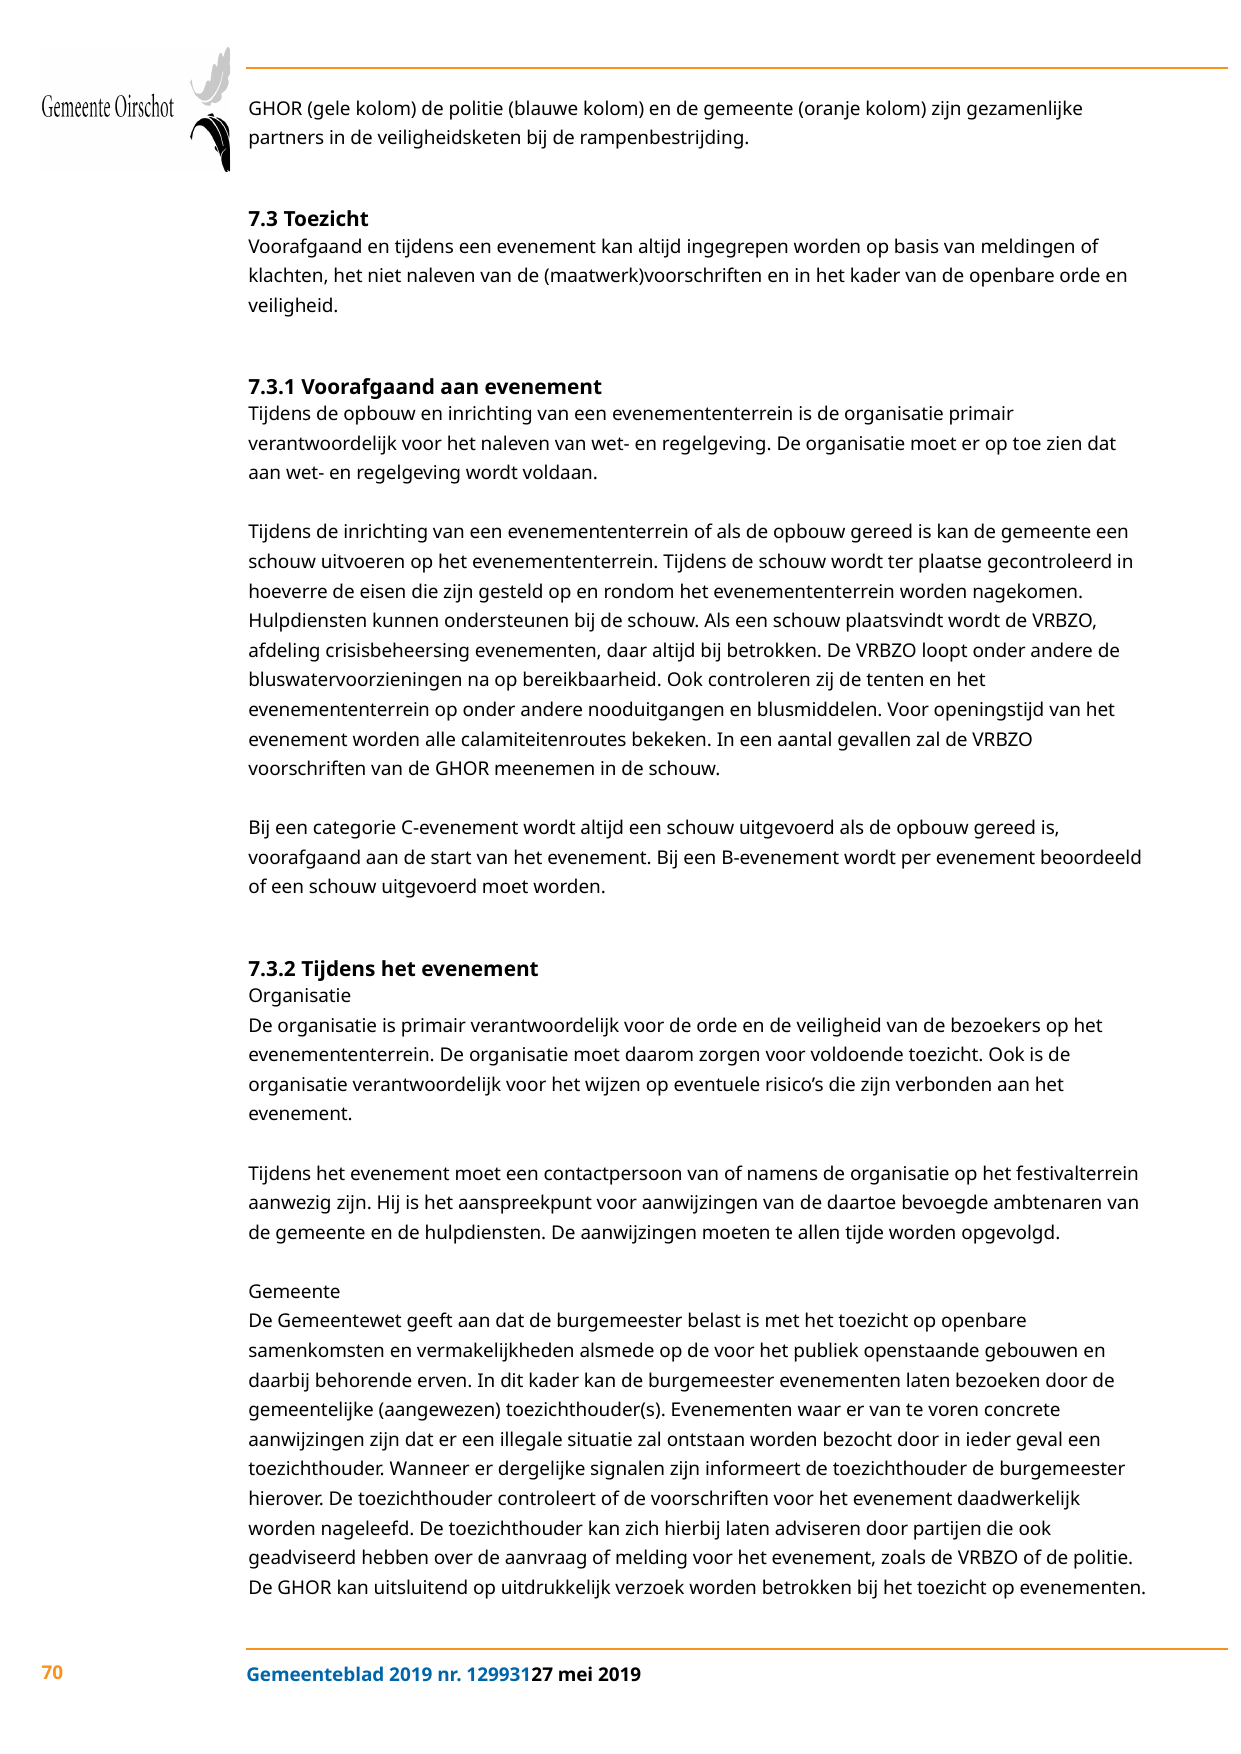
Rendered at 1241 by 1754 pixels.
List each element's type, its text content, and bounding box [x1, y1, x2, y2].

text Tijdens de opbouw en inrichting van een evenemententerrein is de organisatie primair verantwoordelijk voor het naleven van wet- en regelgeving. De organisatie moet er op toe zien dat aan wet- en regelgeving wordt voldaan. [248, 400, 1152, 485]
text Bij een categorie C-evenement wordt altijd een schouw uitgevoerd als de opbouw gereed is, voorafgaand aan de start van het evenement. Bij een B-evenement wordt per evenement beoordeeld of een schouw uitgevoerd moet worden. [248, 814, 1152, 899]
text 7.3.1 Voorafgaand aan evenement [248, 372, 1152, 400]
text Voorafgaand en tijdens een evenement kan altijd ingegrepen worden op basis van meldingen of klachten, het niet naleven van de (maatwerk)voorschriften en in het kader van de openbare orde en veiligheid. [248, 233, 1152, 318]
text De Gemeentewet geeft aan dat de burgemeester belast is met het toezicht op openbare samenkomsten en vermakelijkheden alsmede op de voor het publiek openstaande gebouwen en daarbij behorende erven. In dit kader kan de burgemeester evenementen laten bezoeken door de gemeentelijke (aangewezen) toezichthouder(s). Evenementen waar er van te voren concrete aanwijzingen zijn dat er een illegale situatie zal ontstaan worden bezocht door in ieder geval een toezichthouder. Wanneer er dergelijke signalen zijn informeert de toezichthouder de burgemeester hierover. De toezichthouder controleert of de voorschriften voor het evenement daadwerkelijk worden nageleefd. De toezichthouder kan zich hierbij laten adviseren door partijen die ook geadviseerd hebben over de aanvraag of melding voor het evenement, zoals de VRBZO of de politie. De GHOR kan uitsluitend op uitdrukkelijk verzoek worden betrokken bij het toezicht op evenementen. [248, 1308, 1152, 1599]
text GHOR (gele kolom) de politie (blauwe kolom) en de gemeente (oranje kolom) zijn gezamenlijke partners in de veiligheidsketen bij de rampenbestrijding. [248, 95, 1152, 150]
text Organisatie [248, 982, 1152, 1008]
text Tijdens het evenement moet een contactpersoon van of namens de organisatie op het festivalterrein aanwezig zijn. Hij is het aanspreekpunt voor aanwijzingen van de daartoe bevoegde ambtenaren van de gemeente en de hulpdiensten. De aanwijzingen moeten te allen tijde worden opgevolgd. [248, 1160, 1152, 1244]
text Gemeente [248, 1278, 1152, 1304]
text De organisatie is primair verantwoordelijk voor de orde en de veiligheid van de bezoekers op het evenemententerrein. De organisatie moet daarom zorgen voor voldoende toezicht. Ook is de organisatie verantwoordelijk voor het wijzen op eventuele risico’s die zijn verbonden aan het evenement. [248, 1012, 1152, 1126]
picture [41, 47, 231, 172]
text 7.3.2 Tijdens het evenement [248, 954, 1152, 982]
text Tijdens de inrichting van een evenemententerrein of als de opbouw gereed is kan de gemeente een schouw uitvoeren op het evenemententerrein. Tijdens de schouw wordt ter plaatse gecontroleerd in hoeverre de eisen die zijn gesteld op en rondom het evenemententerrein worden nagekomen. Hulpdiensten kunnen ondersteunen bij de schouw. Als een schouw plaatsvindt wordt de VRBZO, afdeling crisisbeheersing evenementen, daar altijd bij betrokken. De VRBZO loopt onder andere de bluswatervoorzieningen na op bereikbaarheid. Ook controleren zij de tenten en het evenemententerrein op onder andere nooduitgangen en blusmiddelen. Voor openingstijd van het evenement worden alle calamiteitenroutes bekeken. In een aantal gevallen zal de VRBZO voorschriften van de GHOR meenemen in de schouw. [248, 519, 1152, 781]
text 7.3 Toezicht [248, 204, 1152, 233]
